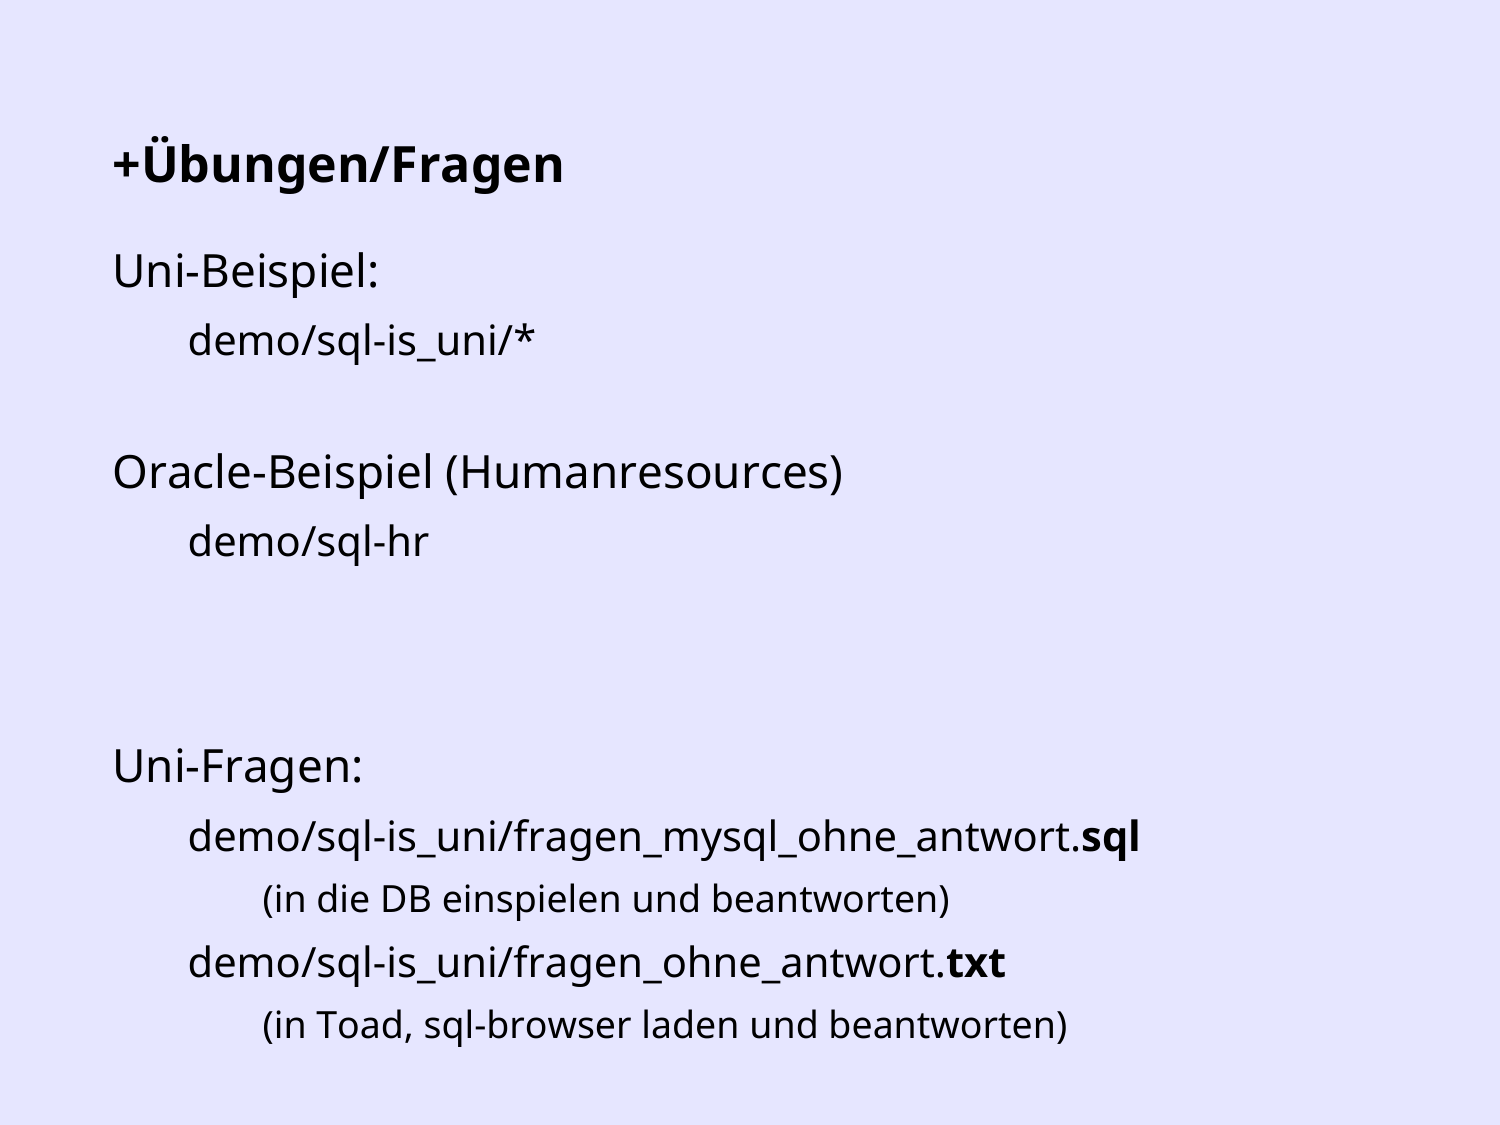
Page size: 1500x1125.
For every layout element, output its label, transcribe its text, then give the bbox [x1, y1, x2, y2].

title +Übungen/Fragen [112, 99, 1387, 226]
list Uni-Beispiel: demo/sql-is_uni/* Oracle-Beispiel (Humanresources)‏ demo/sql-hr Uni-Fragen: demo/sql-is_uni/fragen_mysql_ohne_antwort.sql (in die DB einspielen und beantworten)‏ demo/sql-is_uni/fragen_ohne_antwort.txt (in Toad, sql-browser laden und beantworten)‏ [112, 237, 1387, 1000]
